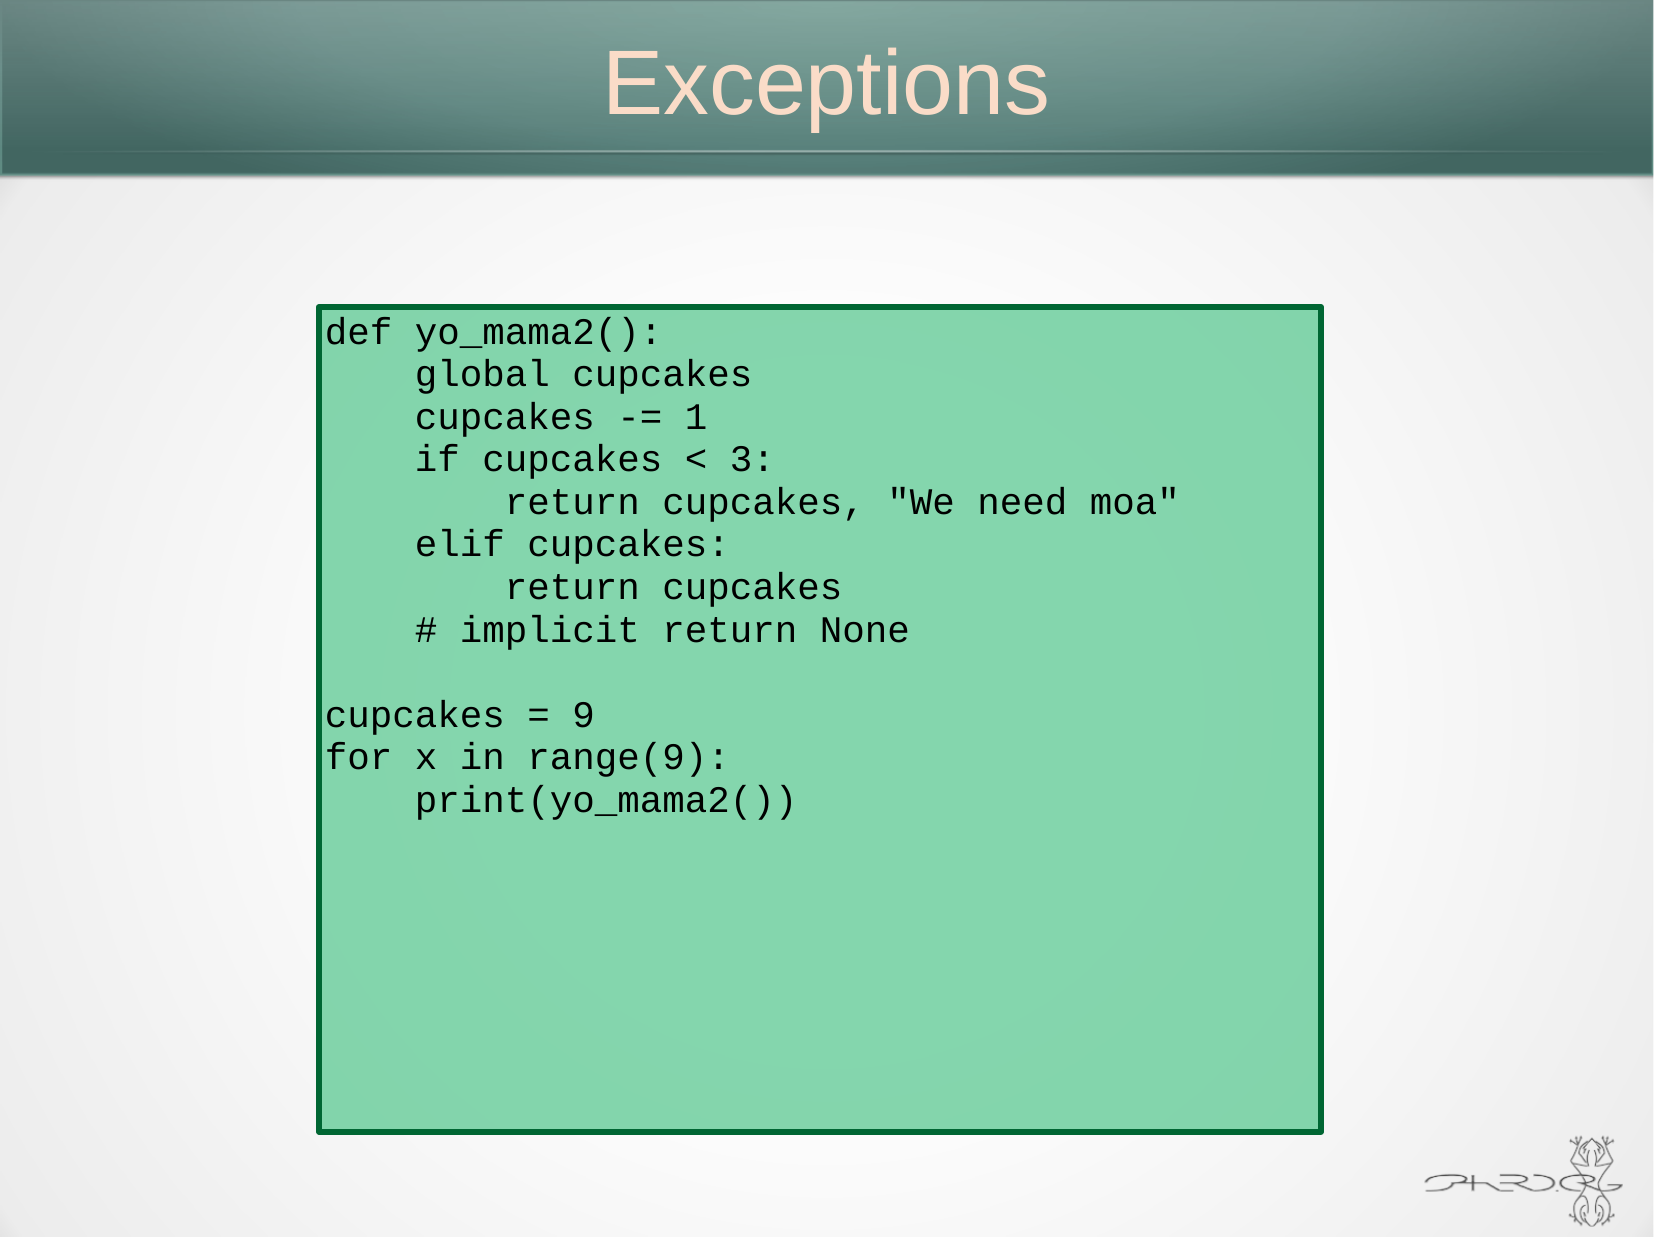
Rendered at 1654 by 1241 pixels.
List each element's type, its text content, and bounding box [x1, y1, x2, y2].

picture [0, 0, 1654, 1237]
text_box def yo_mama2(): global cupcakes cupcakes -= 1 if cupcakes < 3: return cupcakes, "We need moa" elif cupcakes: return cupcakes # implicit return None cupcakes = 9 for x in range(9): print(yo_mama2()) [318, 307, 1322, 1132]
title Exceptions [82, 11, 1571, 154]
